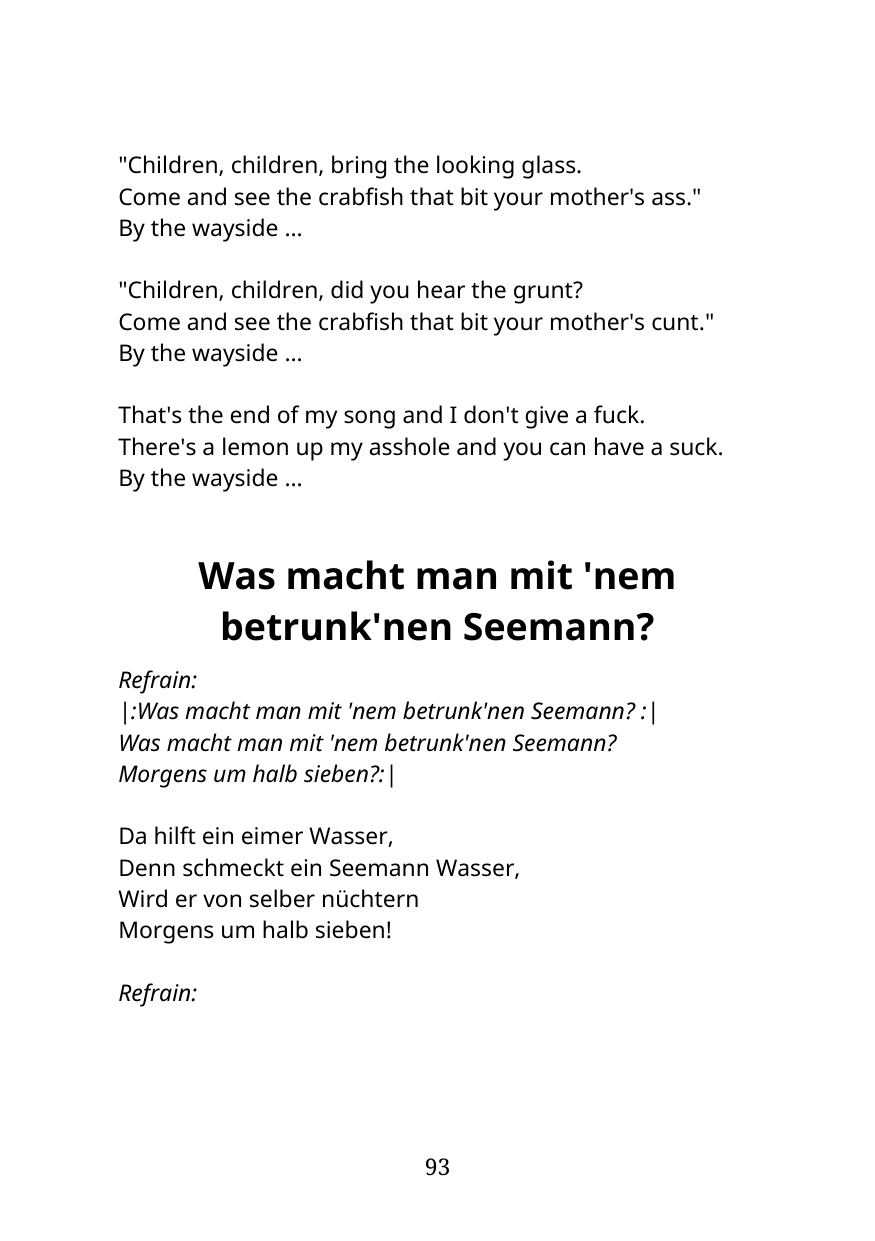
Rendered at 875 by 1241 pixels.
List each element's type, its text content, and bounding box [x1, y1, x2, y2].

text By the wayside … [118, 462, 756, 524]
text "Children, children, bring the looking glass. Come and see the crabfish that bit your mother's ass." By the wayside … "Children, children, did you hear the grunt? Come and see the crabfish that bit your mother's cunt." By the wayside … That's the end of my song and I don't give a fuck. There's a lemon up my asshole and you can have a suck. [118, 118, 756, 462]
text Refrain: [118, 976, 756, 1008]
text Da hilft ein eimer Wasser, Denn schmeckt ein Seemann Wasser, Wird er von selber nüchtern Morgens um halb sieben! [118, 820, 756, 945]
text Refrain: |:Was macht man mit 'nem betrunk'nen Seemann? :| Was macht man mit 'nem betrunk'nen Seemann? Morgens um halb sieben?:| [118, 664, 756, 789]
subtitle Was macht man mit 'nem betrunk'nen Seemann? [118, 549, 756, 651]
